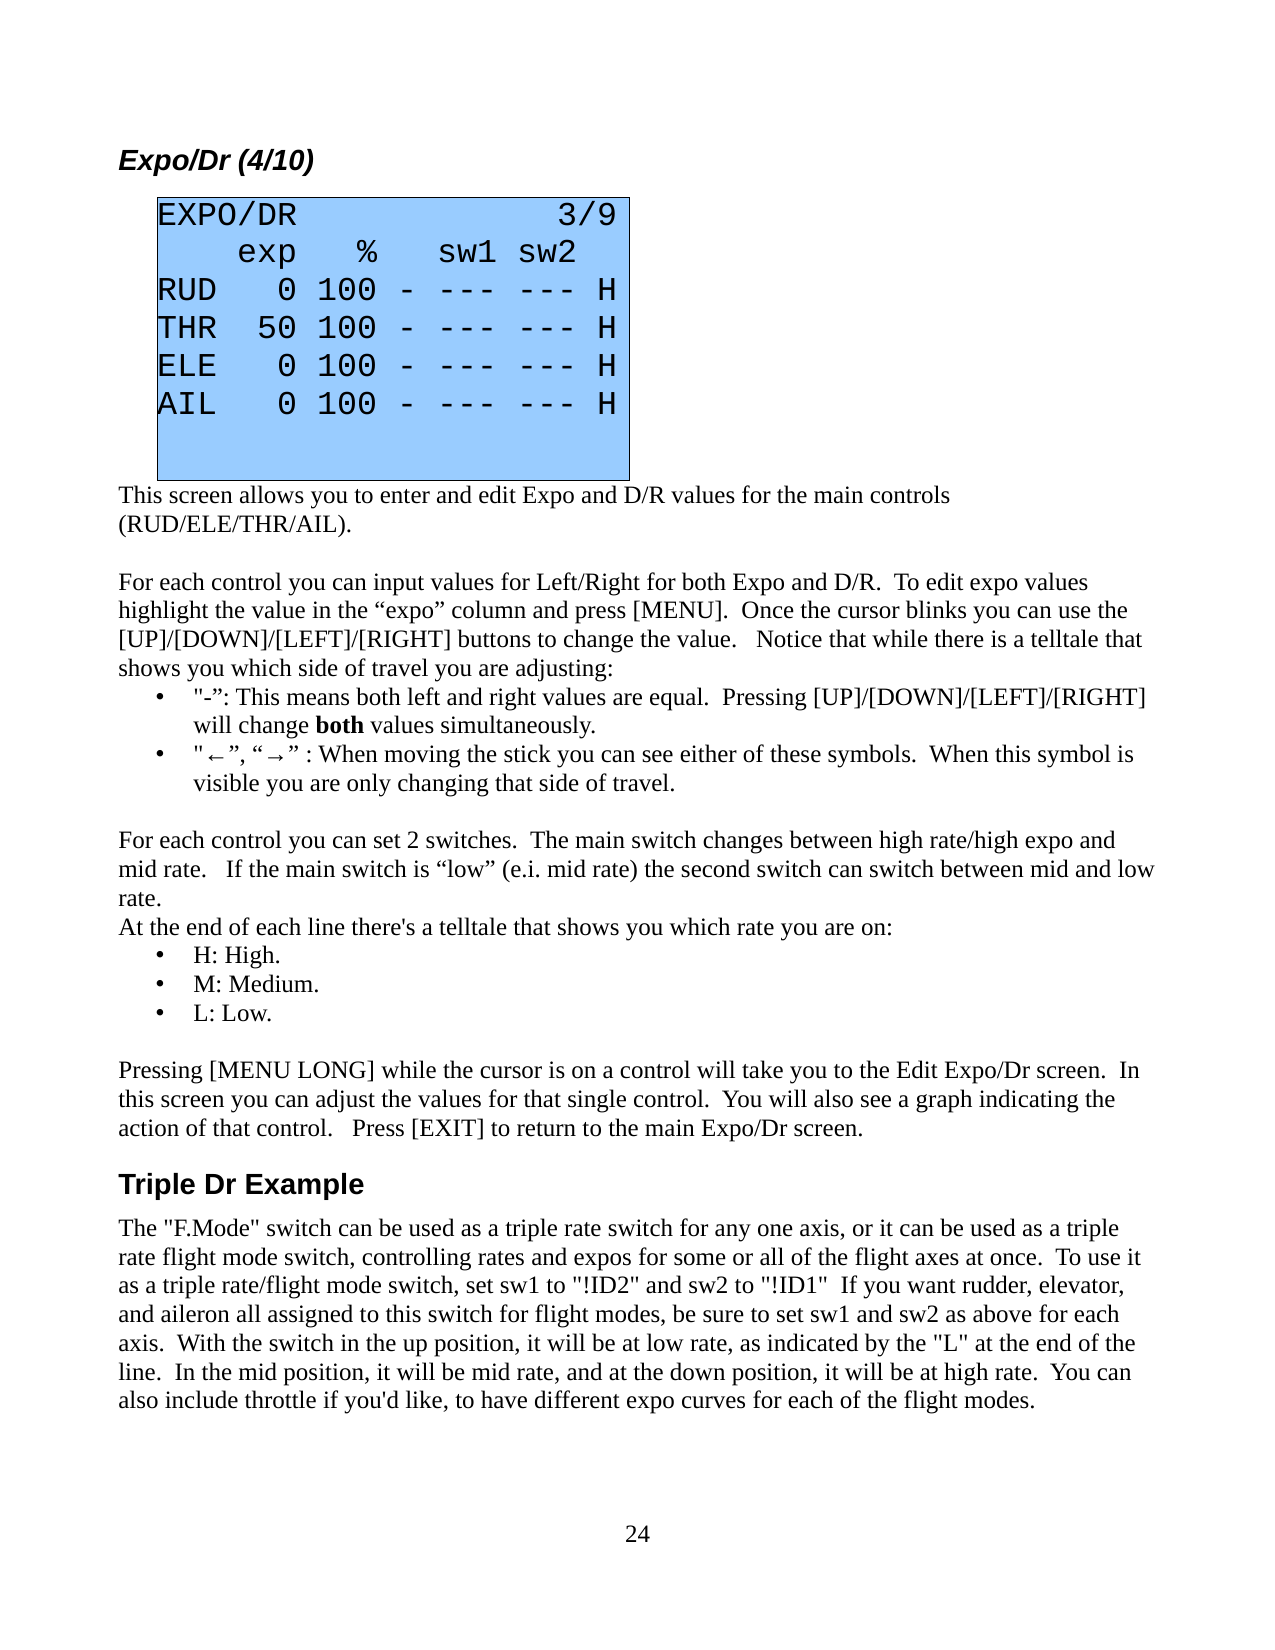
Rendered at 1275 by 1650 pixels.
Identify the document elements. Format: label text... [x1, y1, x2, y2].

list L: Low. [156, 998, 1157, 1027]
subtitle Expo/Dr (4/10) [118, 143, 1157, 177]
text This screen allows you to enter and edit Expo and D/R values for the main controls (RUD/ELE/THR/AIL). [118, 189, 1157, 538]
text At the end of each line there's a telltale that shows you which rate you are on: [118, 912, 1157, 941]
subtitle Triple Dr Example [118, 1167, 1157, 1200]
list M: Medium. [156, 969, 1157, 998]
list H: High. [156, 941, 1157, 969]
list "←”, “→” : When moving the stick you can see either of these symbols. When this symbol is visible you are only changing that side of travel. [156, 739, 1157, 797]
text For each control you can input values for Left/Right for both Expo and D/R. To edit expo values highlight the value in the “expo” column and press [MENU]. Once the cursor blinks you can use the [UP]/[DOWN]/[LEFT]/[RIGHT] buttons to change the value. Notice that while there is a telltale that shows you which side of travel you are adjusting: [118, 567, 1157, 682]
text Pressing [MENU LONG] while the cursor is on a control will take you to the Edit Expo/Dr screen. In this screen you can adjust the values for that single control. You will also see a graph indicating the action of that control. Press [EXIT] to return to the main Expo/Dr screen. [118, 1056, 1157, 1142]
list "-”: This means both left and right values are equal. Pressing [UP]/[DOWN]/[LEFT]/[RIGHT] will change both values simultaneously. [156, 682, 1157, 739]
text For each control you can set 2 switches. The main switch changes between high rate/high expo and mid rate. If the main switch is “low” (e.i. mid rate) the second switch can switch between mid and low rate. [118, 826, 1157, 912]
text The "F.Mode" switch can be used as a triple rate switch for any one axis, or it can be used as a triple rate flight mode switch, controlling rates and expos for some or all of the flight axes at once. To use it as a triple rate/flight mode switch, set sw1 to "!ID2" and sw2 to "!ID1" If you want rudder, elevator, and aileron all assigned to this switch for flight modes, be sure to set sw1 and sw2 as above for each axis. With the switch in the up position, it will be at low rate, as indicated by the "L" at the end of the line. In the mid position, it will be mid rate, and at the down position, it will be at high rate. You can also include throttle if you'd like, to have different expo curves for each of the flight modes. [118, 1213, 1157, 1414]
